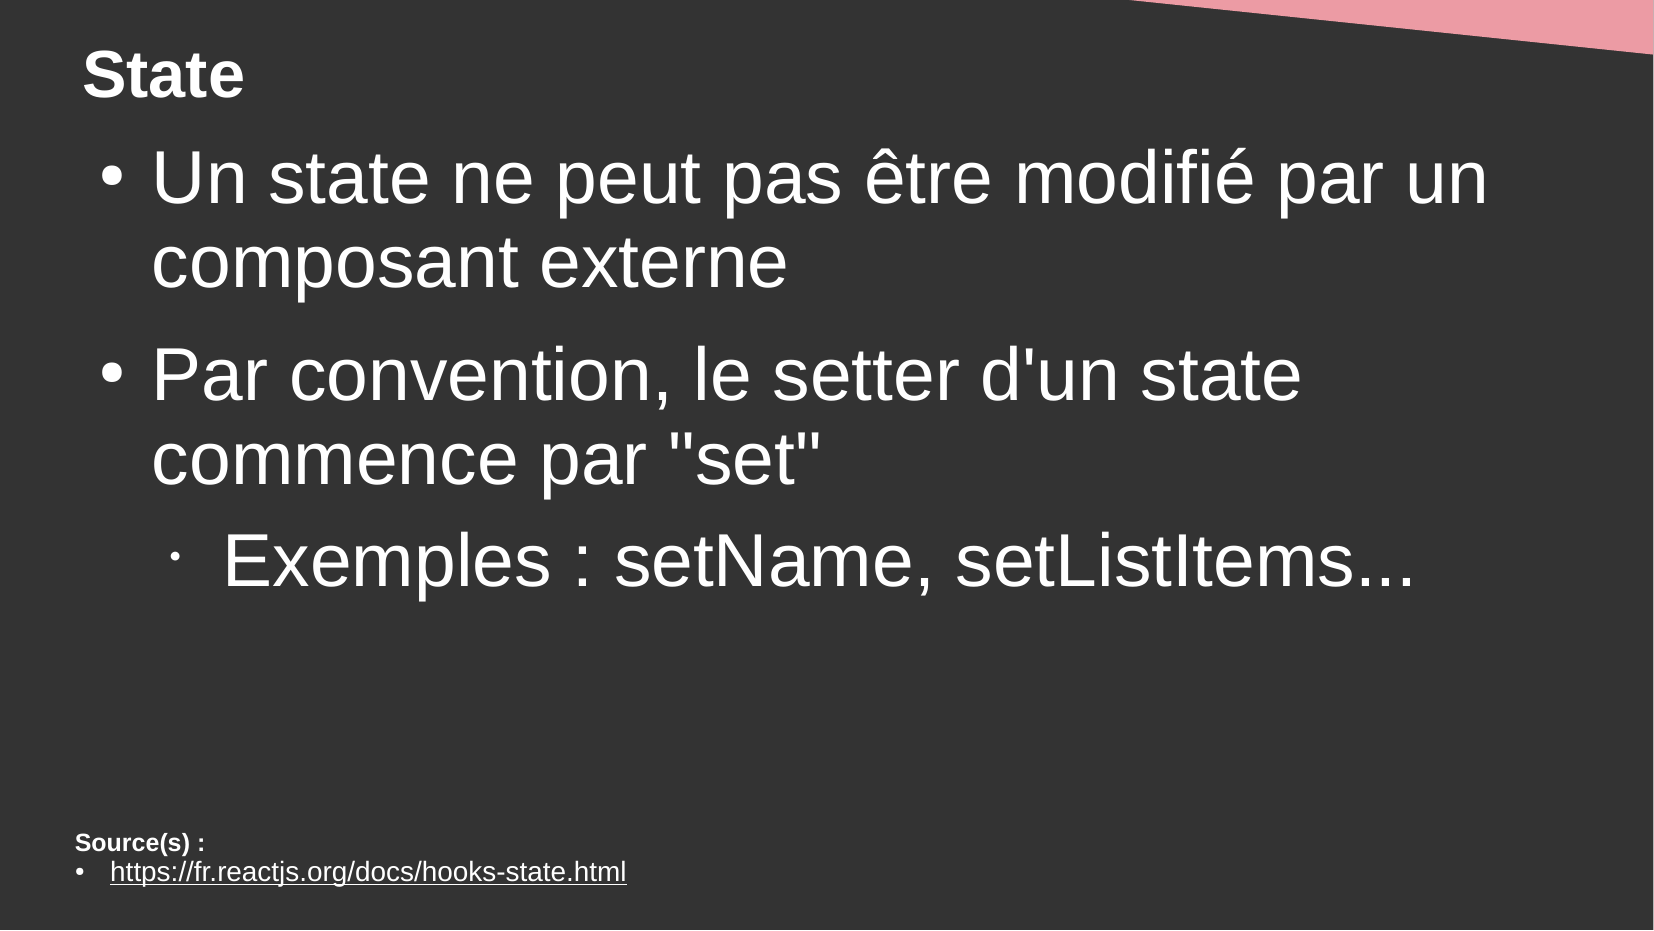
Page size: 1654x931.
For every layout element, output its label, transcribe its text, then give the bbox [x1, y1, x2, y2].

text_box [1129, 0, 1654, 55]
list Un state ne peut pas être modifié par un composant externe Par convention, le setter d'un state commence par "set" Exemples : setName, setListItems... [80, 135, 1619, 686]
text_box Source(s) : https://fr.reactjs.org/docs/hooks-state.html [59, 821, 1546, 906]
title State [82, 37, 1571, 114]
